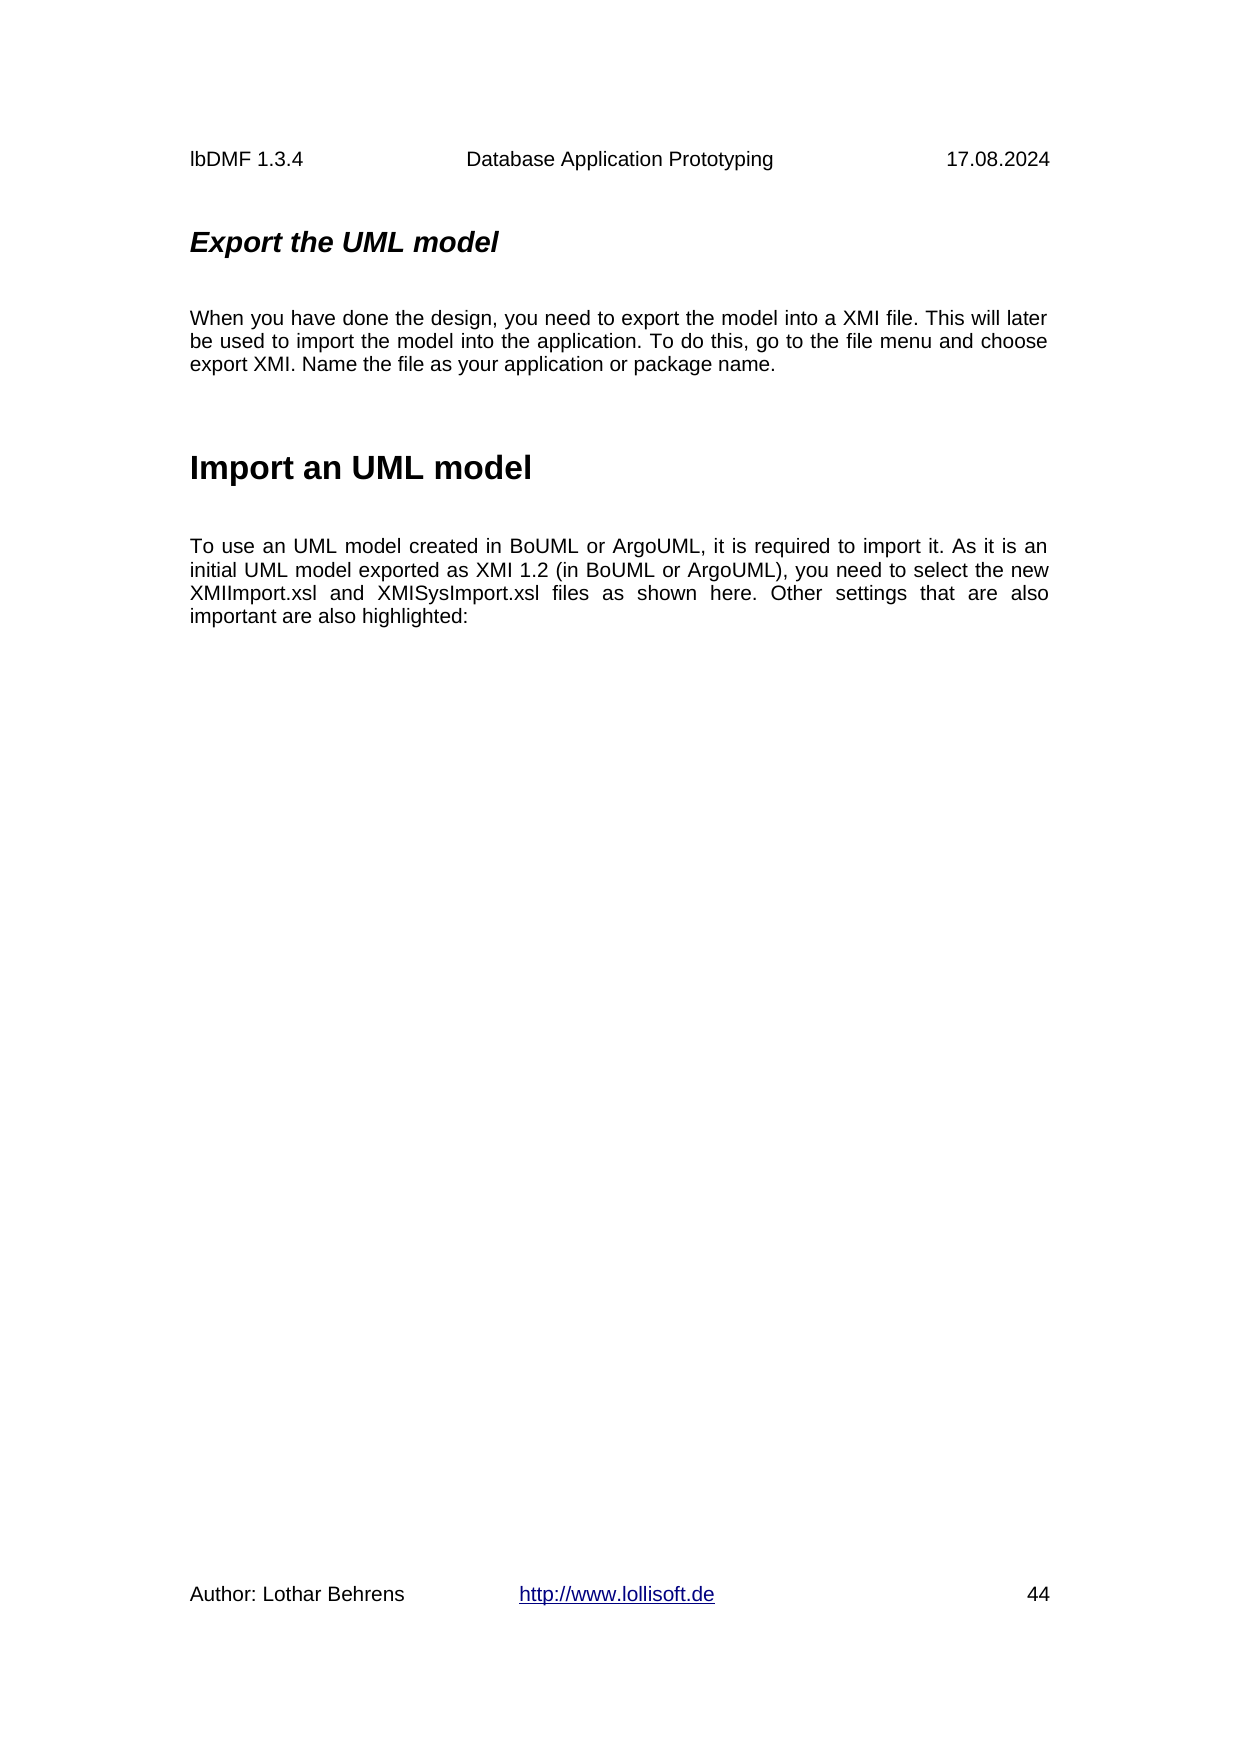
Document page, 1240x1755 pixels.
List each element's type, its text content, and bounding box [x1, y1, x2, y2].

subtitle Export the UML model [189, 226, 1050, 258]
subtitle Import an UML model [189, 449, 1050, 487]
text To use an UML model created in BoUML or ArgoUML, it is required to import it. As it is an initial UML model exported as XMI 1.2 (in BoUML or ArgoUML), you need to select the new XMIImport.xsl and XMISysImport.xsl files as shown here. Other settings that are also important are also highlighted: [189, 535, 1050, 628]
text When you have done the design, you need to export the model into a XMI file. This will later be used to import the model into the application. To do this, go to the file menu and choose export XMI. Name the file as your application or package name. [189, 306, 1050, 376]
